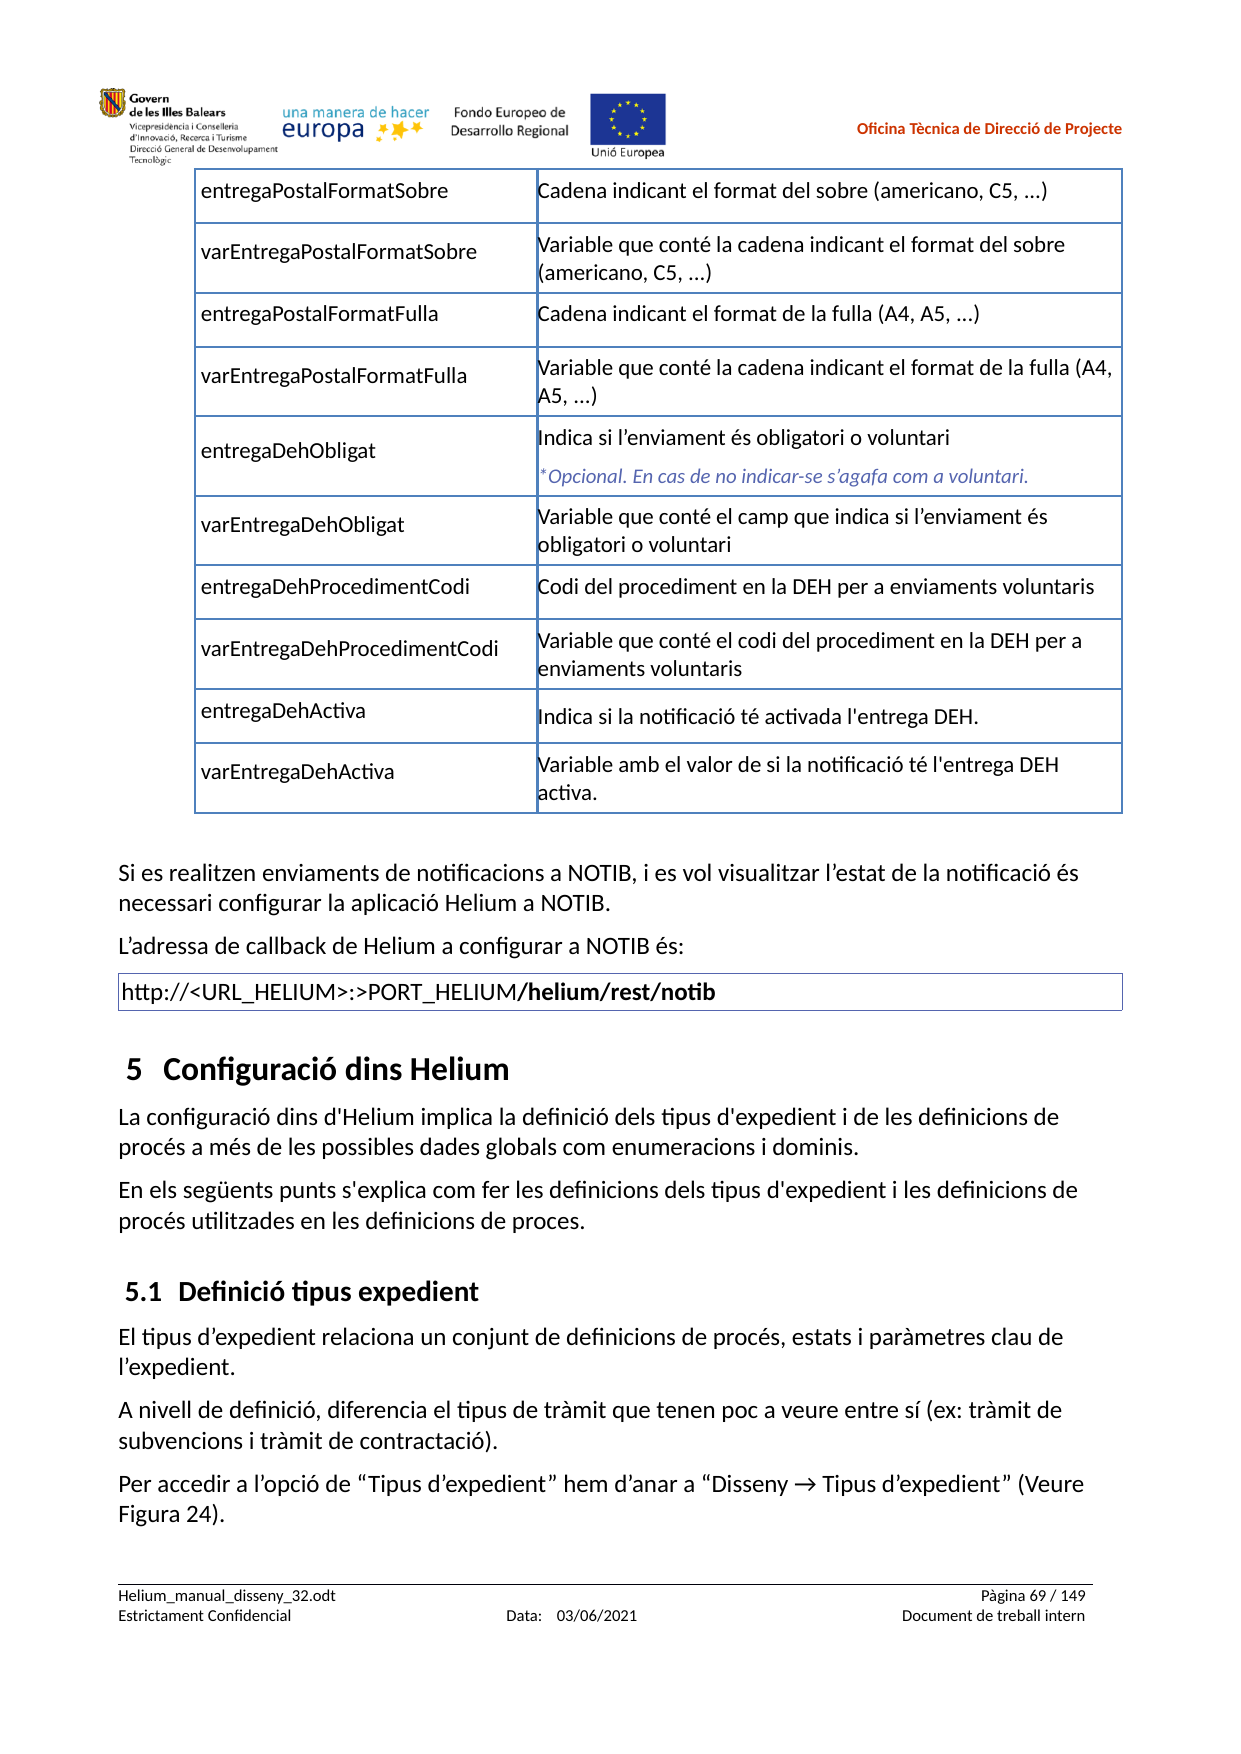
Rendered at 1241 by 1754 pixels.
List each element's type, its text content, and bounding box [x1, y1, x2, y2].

text En els següents punts s'explica com fer les definicions dels tipus d'expedient i les definicions de procés utilitzades en les definicions de proces. [118, 1174, 1122, 1235]
subtitle Configuració dins Helium [118, 1047, 1122, 1088]
text Per accedir a l’opció de “Tipus d’expedient” hem d’anar a “Disseny → Tipus d’expedient” (Veure Figura 24). [118, 1468, 1122, 1529]
table_cell Variable que conté el camp que indica si l’enviament és obligatori o voluntari [539, 497, 1121, 564]
table_cell Variable que conté la cadena indicant el format de la fulla (A4, A5, ...) [539, 348, 1121, 415]
table_cell varEntregaDehActiva [196, 744, 536, 812]
subtitle Definició tipus expedient [118, 1273, 1122, 1308]
table_cell Indica si l’enviament és obligatori o voluntari *Opcional. En cas de no indicar-se s’agafa com a voluntari. [539, 417, 1121, 495]
table_cell Cadena indicant el format de la fulla (A4, A5, ...) [539, 294, 1121, 346]
table_cell Variable amb el valor de si la notificació té l'entrega DEH activa. [539, 744, 1121, 812]
table_cell entregaPostalFormatSobre [196, 170, 536, 222]
picture [99, 87, 668, 166]
text El tipus d’expedient relaciona un conjunt de definicions de procés, estats i paràmetres clau de l’expedient. [118, 1321, 1122, 1382]
table_cell varEntregaPostalFormatFulla [196, 348, 536, 415]
table_cell entregaPostalFormatFulla [196, 294, 536, 346]
table_cell entregaDehObligat [196, 417, 536, 495]
table_cell Codi del procediment en la DEH per a enviaments voluntaris [539, 566, 1121, 618]
text A nivell de definició, diferencia el tipus de tràmit que tenen poc a veure entre sí (ex: tràmit de subvencions i tràmit de contractació). [118, 1394, 1122, 1456]
table_cell varEntregaDehProcedimentCodi [196, 620, 536, 688]
table_cell Indica si la notificació té activada l'entrega DEH. [539, 690, 1121, 742]
table_cell Variable que conté la cadena indicant el format del sobre (americano, C5, ...) [539, 224, 1121, 292]
table_cell varEntregaDehObligat [196, 497, 536, 564]
table_cell Cadena indicant el format del sobre (americano, C5, ...) [539, 170, 1121, 222]
table_cell entregaDehActiva [196, 690, 536, 742]
text http://<URL_HELIUM>:>PORT_HELIUM/helium/rest/notib [119, 974, 1122, 1010]
text La configuració dins d'Helium implica la definició dels tipus d'expedient i de les definicions de procés a més de les possibles dades globals com enumeracions i dominis. [118, 1101, 1122, 1162]
table_cell entregaDehProcedimentCodi [196, 566, 536, 618]
table_cell varEntregaPostalFormatSobre [196, 224, 536, 292]
text L’adressa de callback de Helium a configurar a NOTIB és: [118, 930, 1122, 961]
table_cell Variable que conté el codi del procediment en la DEH per a enviaments voluntaris [539, 620, 1121, 688]
text Si es realitzen enviaments de notificacions a NOTIB, i es vol visualitzar l’estat de la notificació és necessari configurar la aplicació Helium a NOTIB. [118, 857, 1122, 918]
